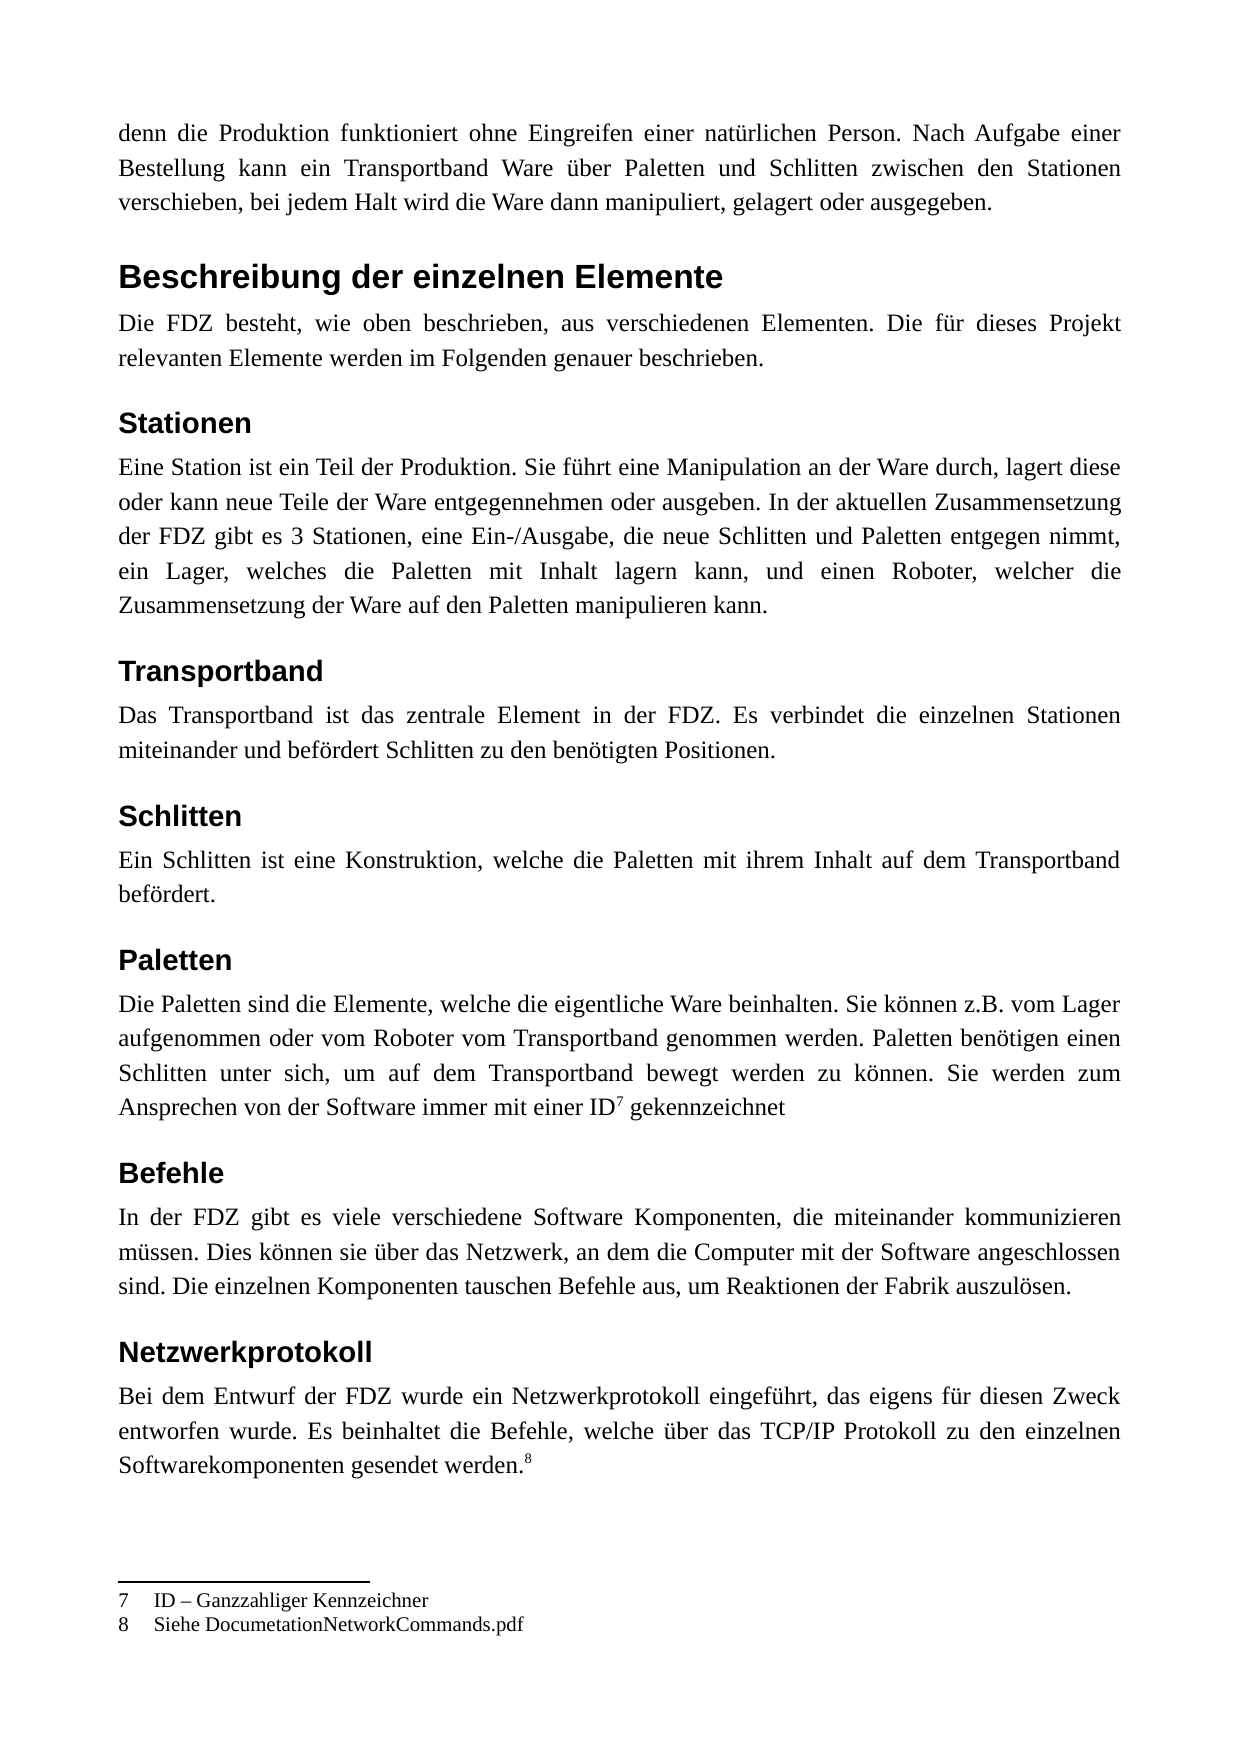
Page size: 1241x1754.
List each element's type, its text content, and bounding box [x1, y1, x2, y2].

text denn die Produktion funktioniert ohne Eingreifen einer natürlichen Person. Nach Aufgabe einer Bestellung kann ein Transportband Ware über Paletten und Schlitten zwischen den Stationen verschieben, bei jedem Halt wird die Ware dann manipuliert, gelagert oder ausgegeben. [118, 118, 1122, 216]
text Ein Schlitten ist eine Konstruktion, welche die Paletten mit ihrem Inhalt auf dem Transportband befördert. [118, 845, 1122, 908]
subtitle Paletten [118, 943, 1122, 977]
text Die Paletten sind die Elemente, welche die eigentliche Ware beinhalten. Sie können z.B. vom Lager aufgenommen oder vom Roboter vom Transportband genommen werden. Paletten benötigen einen Schlitten unter sich, um auf dem Transportband bewegt werden zu können. Sie werden zum Ansprechen von der Software immer mit einer ID gekennzeichnet [118, 989, 1122, 1121]
subtitle Beschreibung der einzelnen Elemente [118, 257, 1122, 296]
text Das Transportband ist das zentrale Element in der FDZ. Es verbindet die einzelnen Stationen miteinander und befördert Schlitten zu den benötigten Positionen. [118, 700, 1122, 763]
text ID – Ganzzahliger Kennzeichner [118, 1588, 1122, 1612]
text Bei dem Entwurf der FDZ wurde ein Netzwerkprotokoll eingeführt, das eigens für diesen Zweck entworfen wurde. Es beinhaltet die Befehle, welche über das TCP/IP Protokoll zu den einzelnen Softwarekomponenten gesendet werden. [118, 1381, 1122, 1479]
subtitle Schlitten [118, 798, 1122, 832]
subtitle Stationen [118, 406, 1122, 440]
subtitle Befehle [118, 1156, 1122, 1190]
text In der FDZ gibt es viele verschiedene Software Komponenten, die miteinander kommunizieren müssen. Dies können sie über das Netzwerk, an dem die Computer mit der Software angeschlossen sind. Die einzelnen Komponenten tauschen Befehle aus, um Reaktionen der Fabrik auszulösen. [118, 1202, 1122, 1300]
subtitle Transportband [118, 654, 1122, 688]
text Siehe DocumetationNetworkCommands.pdf [118, 1612, 1122, 1636]
subtitle Netzwerkprotokoll [118, 1335, 1122, 1369]
text Eine Station ist ein Teil der Produktion. Sie führt eine Manipulation an der Ware durch, lagert diese oder kann neue Teile der Ware entgegennehmen oder ausgeben. In der aktuellen Zusammensetzung der FDZ gibt es 3 Stationen, eine Ein-/Ausgabe, die neue Schlitten und Paletten entgegen nimmt, ein Lager, welches die Paletten mit Inhalt lagern kann, und einen Roboter, welcher die Zusammensetzung der Ware auf den Paletten manipulieren kann. [118, 452, 1122, 619]
text Die FDZ besteht, wie oben beschrieben, aus verschiedenen Elementen. Die für dieses Projekt relevanten Elemente werden im Folgenden genauer beschrieben. [118, 308, 1122, 371]
